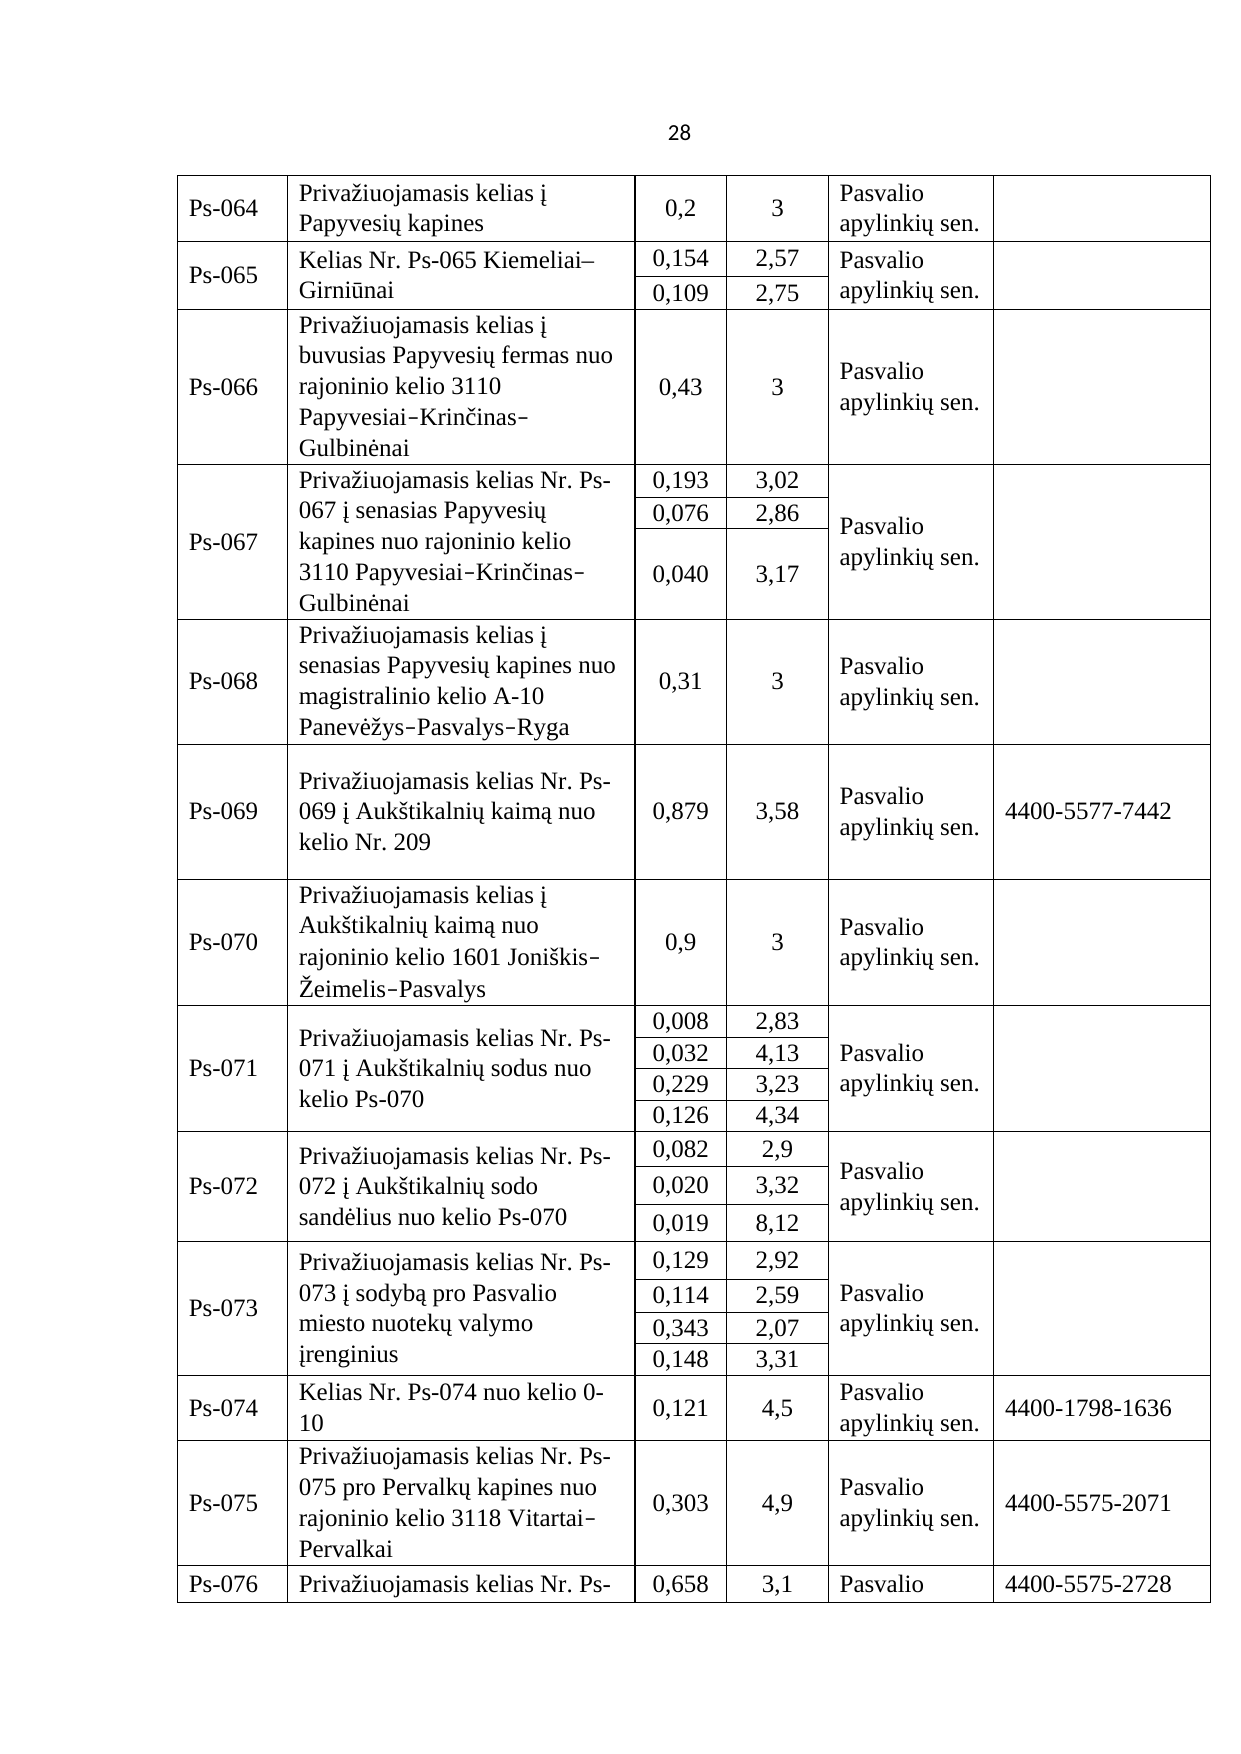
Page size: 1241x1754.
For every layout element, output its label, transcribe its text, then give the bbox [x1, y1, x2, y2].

table_cell [994, 1132, 1210, 1241]
table_cell 3,31 [727, 1344, 828, 1374]
table_cell 3,17 [727, 529, 828, 619]
table_cell Ps-076 [178, 1566, 287, 1602]
table_cell Pasvalio apylinkių sen. [829, 1376, 993, 1440]
table_cell 0,193 [636, 465, 726, 497]
table_cell 3,32 [727, 1167, 828, 1204]
table_cell 0,879 [636, 745, 726, 879]
table_cell 0,040 [636, 529, 726, 619]
table_cell 3 [727, 176, 828, 241]
table_cell 4400-5575-2071 [994, 1441, 1210, 1565]
table_cell 2,92 [727, 1242, 828, 1279]
table_cell 3,23 [727, 1069, 828, 1099]
table_cell 4,34 [727, 1101, 828, 1131]
table_cell [994, 176, 1210, 241]
table_cell 3,1 [727, 1566, 828, 1602]
table_cell Pasvalio apylinkių sen. [829, 310, 993, 464]
table_cell 0,126 [636, 1101, 726, 1131]
table_cell 2,9 [727, 1132, 828, 1166]
table_cell 0,020 [636, 1167, 726, 1204]
table_cell 0,109 [636, 277, 726, 309]
table_cell Ps-065 [178, 242, 287, 309]
table_cell Privažiuojamasis kelias Nr. Ps-072 į Aukštikalnių sodo sandėlius nuo kelio Ps-070 [288, 1132, 634, 1241]
table_cell 2,59 [727, 1280, 828, 1312]
table_cell 8,12 [727, 1205, 828, 1241]
table_cell 0,032 [636, 1038, 726, 1068]
table_cell 0,129 [636, 1242, 726, 1279]
table_cell 2,83 [727, 1006, 828, 1037]
table_cell 3,58 [727, 745, 828, 879]
table_cell 0,2 [636, 176, 726, 241]
table_cell Privažiuojamasis kelias Nr. Ps-067 į senasias Papyvesių kapines nuo rajoninio kelio 3110 Papyvesiai–Krinčinas–Gulbinėnai [288, 465, 634, 619]
table_cell 0,43 [636, 310, 726, 464]
table_cell Ps-066 [178, 310, 287, 464]
table_cell 2,57 [727, 242, 828, 276]
table_cell Privažiuojamasis kelias Nr. Ps-073 į sodybą pro Pasvalio miesto nuotekų valymo įrenginius [288, 1242, 634, 1374]
table_cell Kelias Nr. Ps-065 Kiemeliai–Girniūnai [288, 242, 634, 309]
table_cell 2,86 [727, 498, 828, 528]
table_cell 0,019 [636, 1205, 726, 1241]
table_cell 3 [727, 880, 828, 1005]
table_cell Pasvalio apylinkių sen. [829, 1441, 993, 1565]
table_cell Privažiuojamasis kelias į Papyvesių kapines [288, 176, 634, 241]
table_cell 2,07 [727, 1313, 828, 1343]
table_cell 0,082 [636, 1132, 726, 1166]
table_cell Ps-070 [178, 880, 287, 1005]
table_cell Privažiuojamasis kelias Nr. Ps-071 į Aukštikalnių sodus nuo kelio Ps-070 [288, 1006, 634, 1131]
table_cell Pasvalio apylinkių sen. [829, 242, 993, 309]
table_cell Pasvalio apylinkių sen. [829, 1006, 993, 1131]
table_cell [994, 242, 1210, 309]
table_cell 4,5 [727, 1376, 828, 1440]
table_cell Ps-073 [178, 1242, 287, 1374]
table_cell [994, 1242, 1210, 1374]
table_cell 0,31 [636, 620, 726, 743]
table_cell Ps-071 [178, 1006, 287, 1131]
table_cell Privažiuojamasis kelias į Aukštikalnių kaimą nuo rajoninio kelio 1601 Joniškis–Žeimelis–Pasvalys [288, 880, 634, 1005]
table_cell Ps-067 [178, 465, 287, 619]
table_cell 0,343 [636, 1313, 726, 1343]
table_cell Ps-072 [178, 1132, 287, 1241]
table_cell Kelias Nr. Ps-074 nuo kelio 0-10 [288, 1376, 634, 1440]
table_cell Privažiuojamasis kelias Nr. Ps-075 pro Pervalkų kapines nuo rajoninio kelio 3118 Vitartai–Pervalkai [288, 1441, 634, 1565]
table_cell [994, 1006, 1210, 1131]
table_cell Pasvalio apylinkių sen. [829, 176, 993, 241]
table_cell [994, 620, 1210, 743]
table_cell 3 [727, 620, 828, 743]
table_cell 0,303 [636, 1441, 726, 1565]
table_cell Ps-064 [178, 176, 287, 241]
table_cell Pasvalio [829, 1566, 993, 1602]
table_cell 4400-5577-7442 [994, 745, 1210, 879]
table_cell 0,114 [636, 1280, 726, 1312]
table_cell 0,076 [636, 498, 726, 528]
table_cell Ps-068 [178, 620, 287, 743]
table_cell Privažiuojamasis kelias į buvusias Papyvesių fermas nuo rajoninio kelio 3110 Papyvesiai–Krinčinas–Gulbinėnai [288, 310, 634, 464]
table_cell Pasvalio apylinkių sen. [829, 745, 993, 879]
table_cell Ps-069 [178, 745, 287, 879]
table_cell Ps-075 [178, 1441, 287, 1565]
table_cell Pasvalio apylinkių sen. [829, 1242, 993, 1374]
table_cell Pasvalio apylinkių sen. [829, 465, 993, 619]
table_cell [994, 465, 1210, 619]
table_cell 0,008 [636, 1006, 726, 1037]
table_cell [994, 310, 1210, 464]
table_cell 3 [727, 310, 828, 464]
table_cell Privažiuojamasis kelias Nr. Ps- [288, 1566, 634, 1602]
table_cell 0,154 [636, 242, 726, 276]
table_cell Ps-074 [178, 1376, 287, 1440]
table_cell 0,9 [636, 880, 726, 1005]
table_cell Pasvalio apylinkių sen. [829, 620, 993, 743]
table_cell Privažiuojamasis kelias į senasias Papyvesių kapines nuo magistralinio kelio A-10 Panevėžys–Pasvalys–Ryga [288, 620, 634, 743]
table_cell 0,121 [636, 1376, 726, 1440]
table_cell 4400-5575-2728 [994, 1566, 1210, 1602]
table_cell [994, 880, 1210, 1005]
table_cell 2,75 [727, 277, 828, 309]
table_cell 0,229 [636, 1069, 726, 1099]
table_cell 0,148 [636, 1344, 726, 1374]
table_cell Pasvalio apylinkių sen. [829, 880, 993, 1005]
table_cell Privažiuojamasis kelias Nr. Ps-069 į Aukštikalnių kaimą nuo kelio Nr. 209 [288, 745, 634, 879]
table_cell 4,13 [727, 1038, 828, 1068]
table_cell 4400-1798-1636 [994, 1376, 1210, 1440]
table_cell Pasvalio apylinkių sen. [829, 1132, 993, 1241]
table_cell 0,658 [636, 1566, 726, 1602]
table_cell 3,02 [727, 465, 828, 497]
table_cell 4,9 [727, 1441, 828, 1565]
